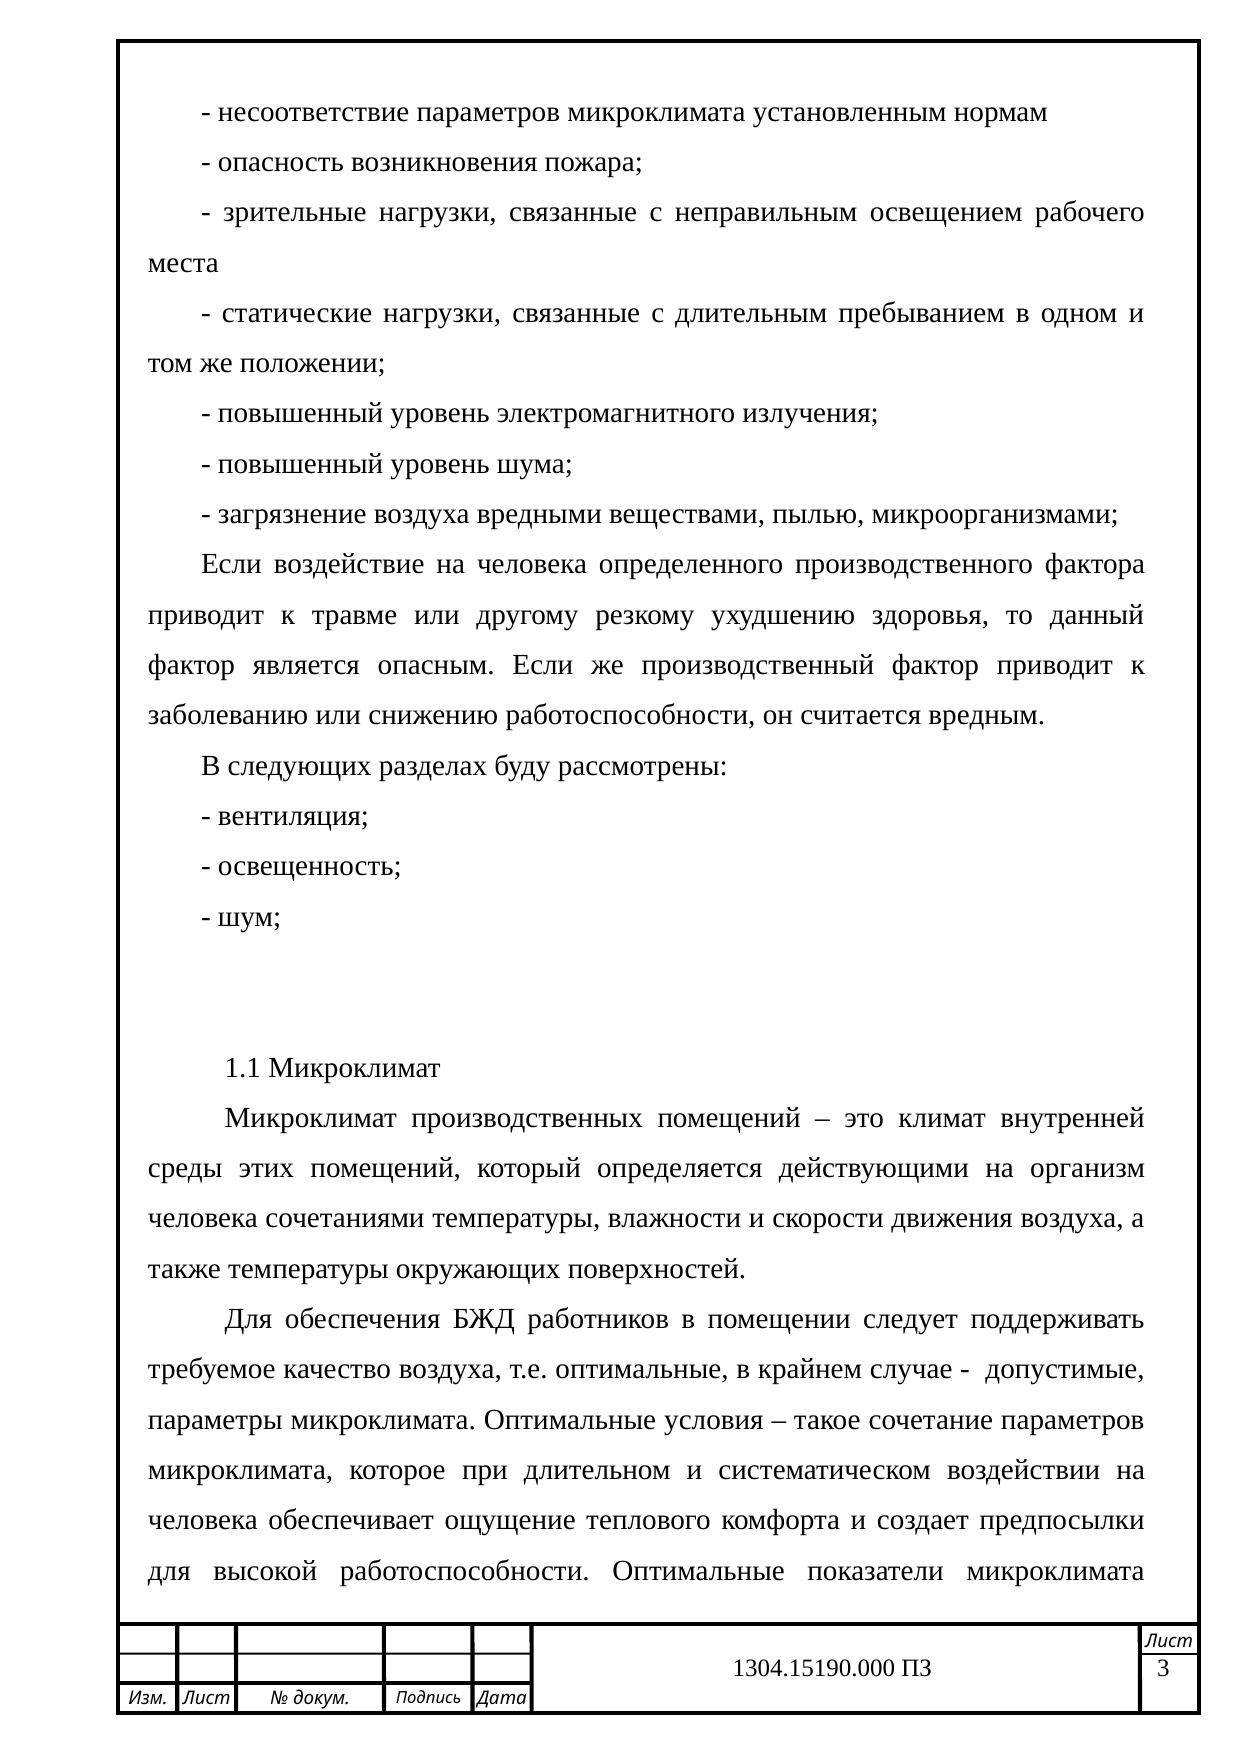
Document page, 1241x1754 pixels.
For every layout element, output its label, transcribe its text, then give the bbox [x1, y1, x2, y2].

text 1.1 Микроклимат [148, 1050, 1146, 1083]
text - статические нагрузки, связанные с длительным пребыванием в одном и том же положении; [148, 295, 1146, 379]
text - зрительные нагрузки, связанные с неправильным освещением рабочего места [148, 194, 1146, 278]
text Для обеспечения БЖД работников в помещении следует поддерживать требуемое качество воздуха, т.е. оптимальные, в крайнем случае - допустимые, параметры микроклимата. Оптимальные условия – такое сочетание параметров микроклимата, которое при длительном и систематическом воздействии на человека обеспечивает ощущение теплового комфорта и создает предпосылки для высокой работоспособности. Оптимальные показатели микроклимата [148, 1301, 1146, 1586]
text Если воздействие на человека определенного производственного фактора приводит к травме или другому резкому ухудшению здоровья, то данный фактор является опасным. Если же производственный фактор приводит к заболеванию или снижению работоспособности, он считается вредным. [148, 547, 1146, 731]
text - повышенный уровень шума; [148, 446, 1146, 479]
text - вентиляция; [148, 798, 1146, 832]
text - повышенный уровень электромагнитного излучения; [148, 396, 1146, 429]
text - опасность возникновения пожара; [148, 144, 1146, 178]
text - загрязнение воздуха вредными веществами, пылью, микроорганизмами; [148, 496, 1146, 530]
text - шум; [148, 899, 1146, 932]
text - несоответствие параметров микроклимата установленным нормам [148, 94, 1146, 127]
text В следующих разделах буду рассмотрены: [148, 748, 1146, 781]
text - освещенность; [148, 848, 1146, 882]
text Микроклимат производственных помещений – это климат внутренней среды этих помещений, который определяется действующими на организм человека сочетаниями температуры, влажности и скорости движения воздуха, а также температуры окружающих поверхностей. [148, 1100, 1146, 1284]
